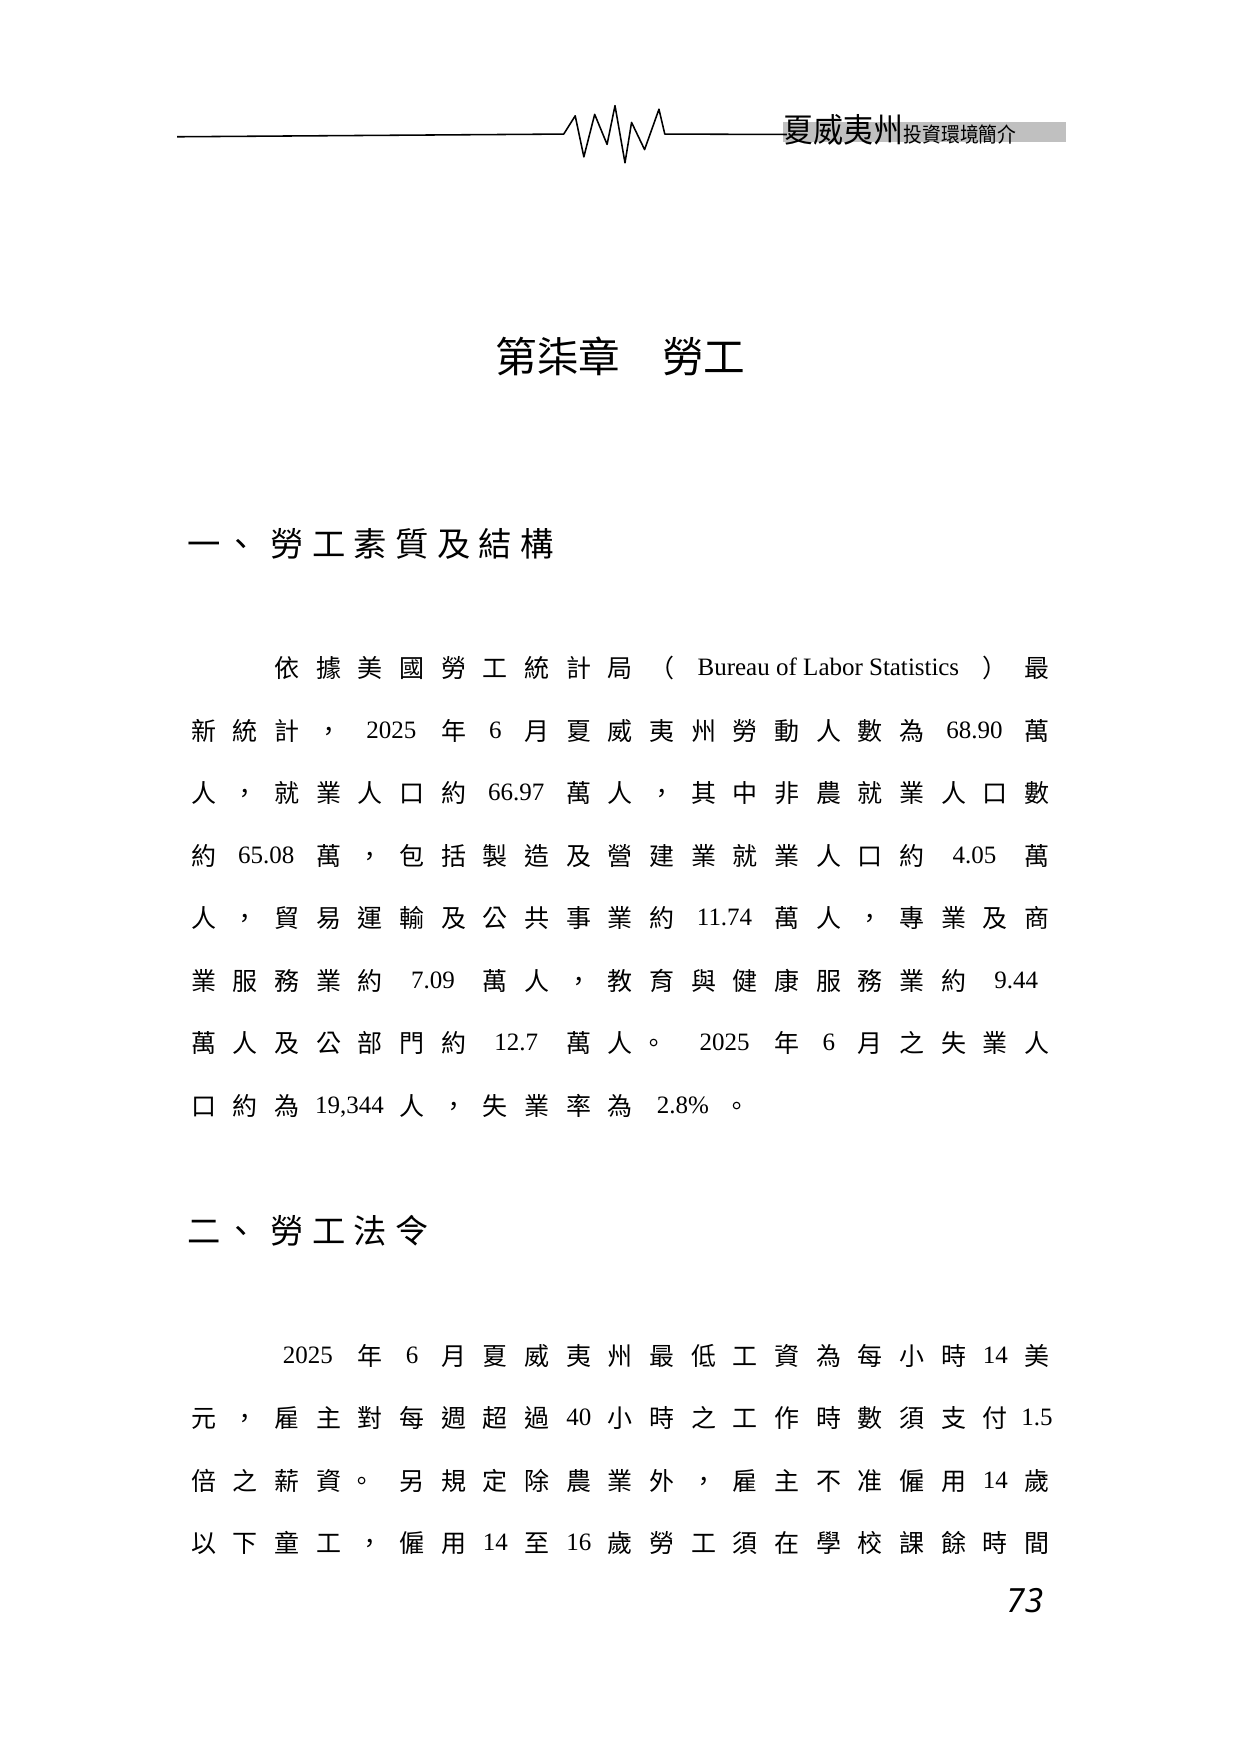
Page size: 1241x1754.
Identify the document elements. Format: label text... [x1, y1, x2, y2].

text 2025年6月夏威夷州最低工資為每小時14美元，雇主對每週超過40小時之工作時數須支付1.5倍之薪資。另規定除農業外，雇主不准僱用14歲以下童工，僱用14至16歲勞工須在學校課餘時間 [183, 1313, 1058, 1563]
text 一、勞工素質及結構 [183, 500, 1058, 563]
text 二、勞工法令 [183, 1188, 1058, 1250]
text 第柒章 勞工 [183, 313, 1058, 375]
text 依據美國勞工統計局（Bureau of Labor Statistics）最新統計，2025年6月夏威夷州勞動人數為68.90萬人，就業人口約66.97萬人，其中非農就業人口數約65.08萬，包括製造及營建業就業人口約4.05萬人，貿易運輸及公共事業約11.74萬人，專業及商業服務業約7.09萬人，教育與健康服務業約9.44萬人及公部門約12.7萬人。2025年6月之失業人口約為19,344人，失業率為2.8%。 [183, 625, 1058, 1125]
